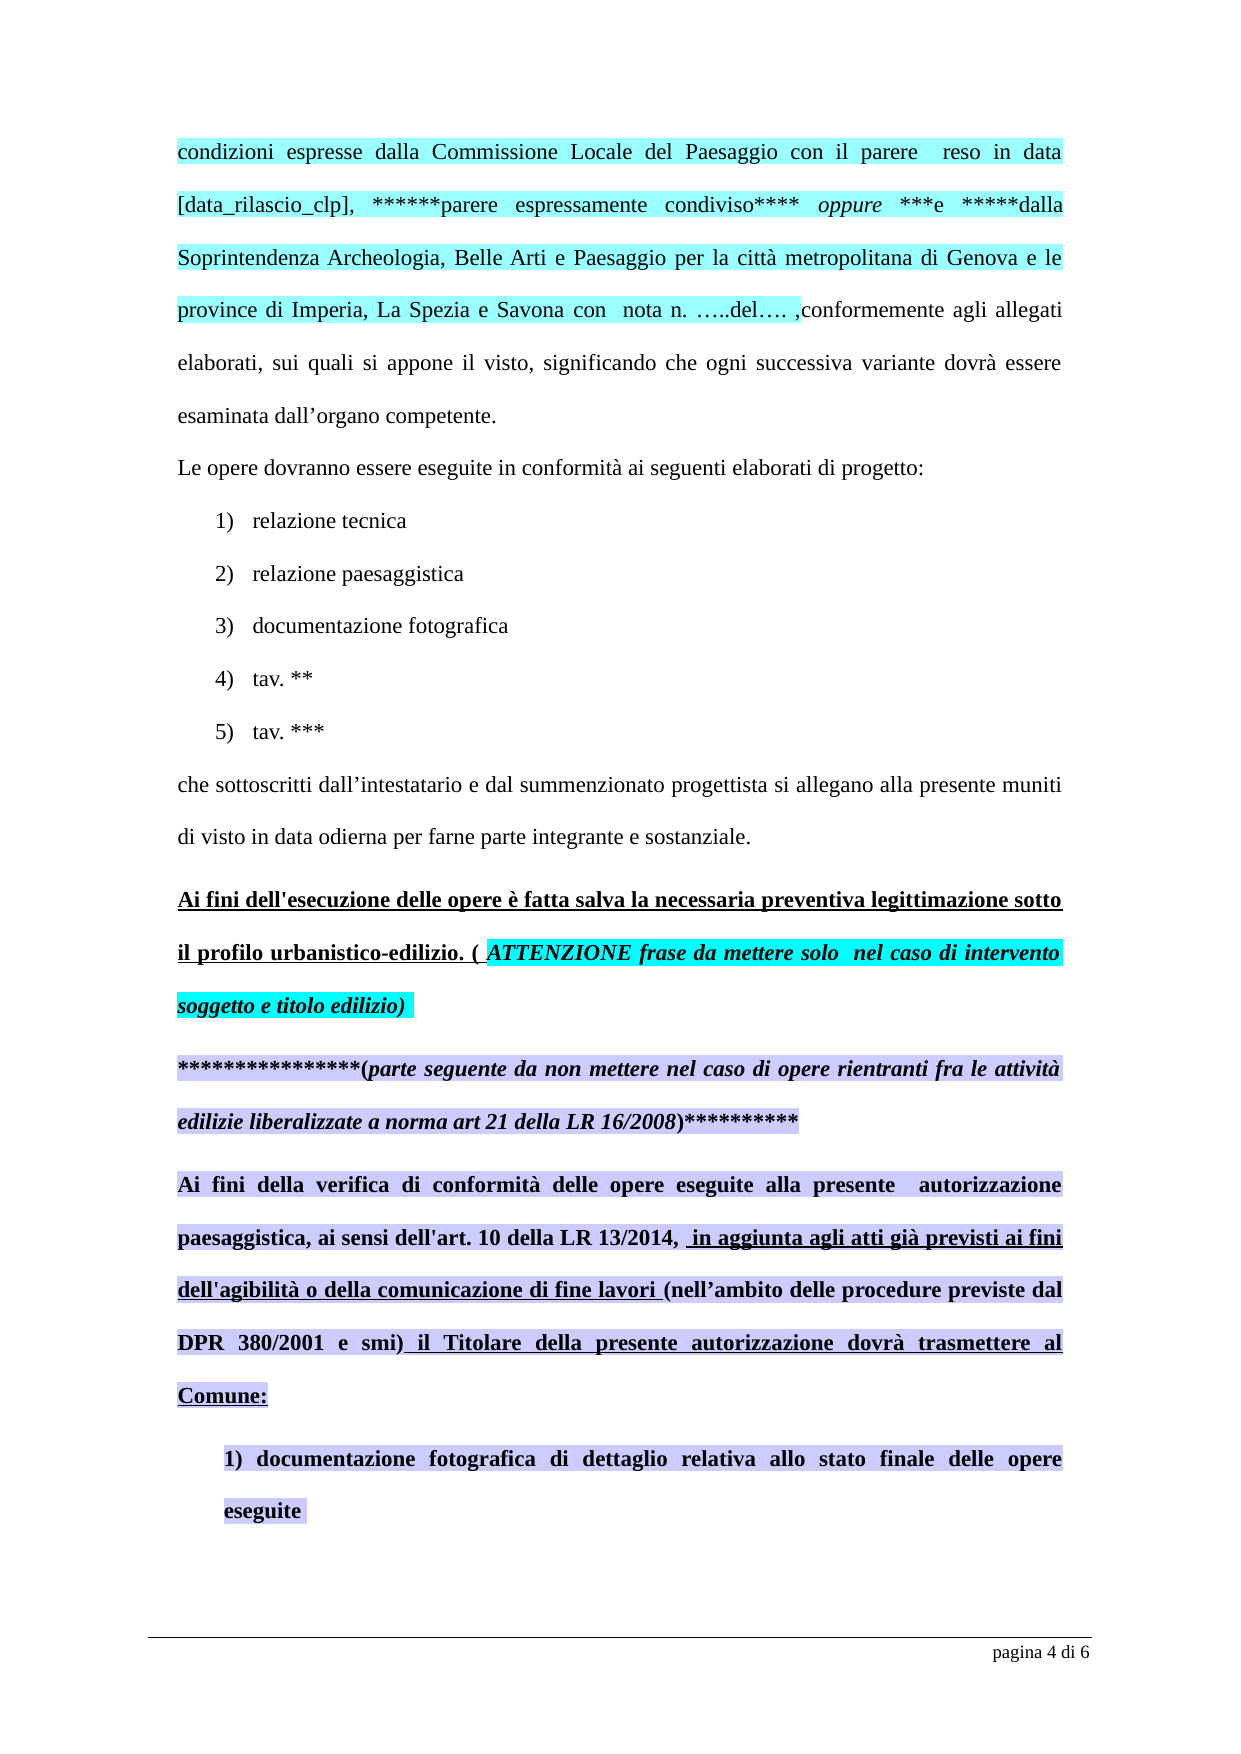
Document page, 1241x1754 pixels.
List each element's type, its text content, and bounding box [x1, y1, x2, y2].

text condizioni espresse dalla Commissione Locale del Paesaggio con il parere reso in data [data_rilascio_clp], ******parere espressamente condiviso**** oppure ***e *****dalla Soprintendenza Archeologia, Belle Arti e Paesaggio per la città metropolitana di Genova e le province di Imperia, La Spezia e Savona con nota n. …..del…. ,conformemente agli allegati elaborati, sui quali si appone il visto, significando che ogni successiva variante dovrà essere esaminata dall’organo competente. [177, 138, 1063, 428]
list relazione tecnica [215, 507, 1092, 533]
text il profilo urbanistico-edilizio. ( ATTENZIONE frase da mettere solo nel caso di intervento soggetto e titolo edilizio) [177, 910, 1063, 1018]
text che sottoscritti dall’intestatario e dal summenzionato progettista si allegano alla presente muniti di visto in data odierna per farne parte integrante e sostanziale. [177, 771, 1063, 850]
list documentazione fotografica [215, 613, 1092, 639]
text Le opere dovranno essere eseguite in conformità ai seguenti elaborati di progetto: [177, 454, 1063, 481]
list tav. *** [215, 718, 1092, 744]
text Ai fini dell'esecuzione delle opere è fatta salva la necessaria preventiva legittimazione sotto [177, 887, 1063, 909]
text Ai fini della verifica di conformità delle opere eseguite alla presente autorizzazione paesaggistica, ai sensi dell'art. 10 della LR 13/2014, in aggiunta agli atti già previsti ai fini dell'agibilità o della comunicazione di fine lavori (nell’ambito delle procedure previste dal DPR 380/2001 e smi) il Titolare della presente autorizzazione dovrà trasmettere al Comune: [177, 1171, 1063, 1408]
list relazione paesaggistica [215, 560, 1092, 586]
list tav. ** [215, 665, 1092, 692]
list 1) documentazione fotografica di dettaglio relativa allo stato finale delle opere eseguite [223, 1445, 1063, 1524]
text ****************(parte seguente da non mettere nel caso di opere rientranti fra le attività edilizie liberalizzate a norma art 21 della LR 16/2008)********** [177, 1055, 1063, 1134]
